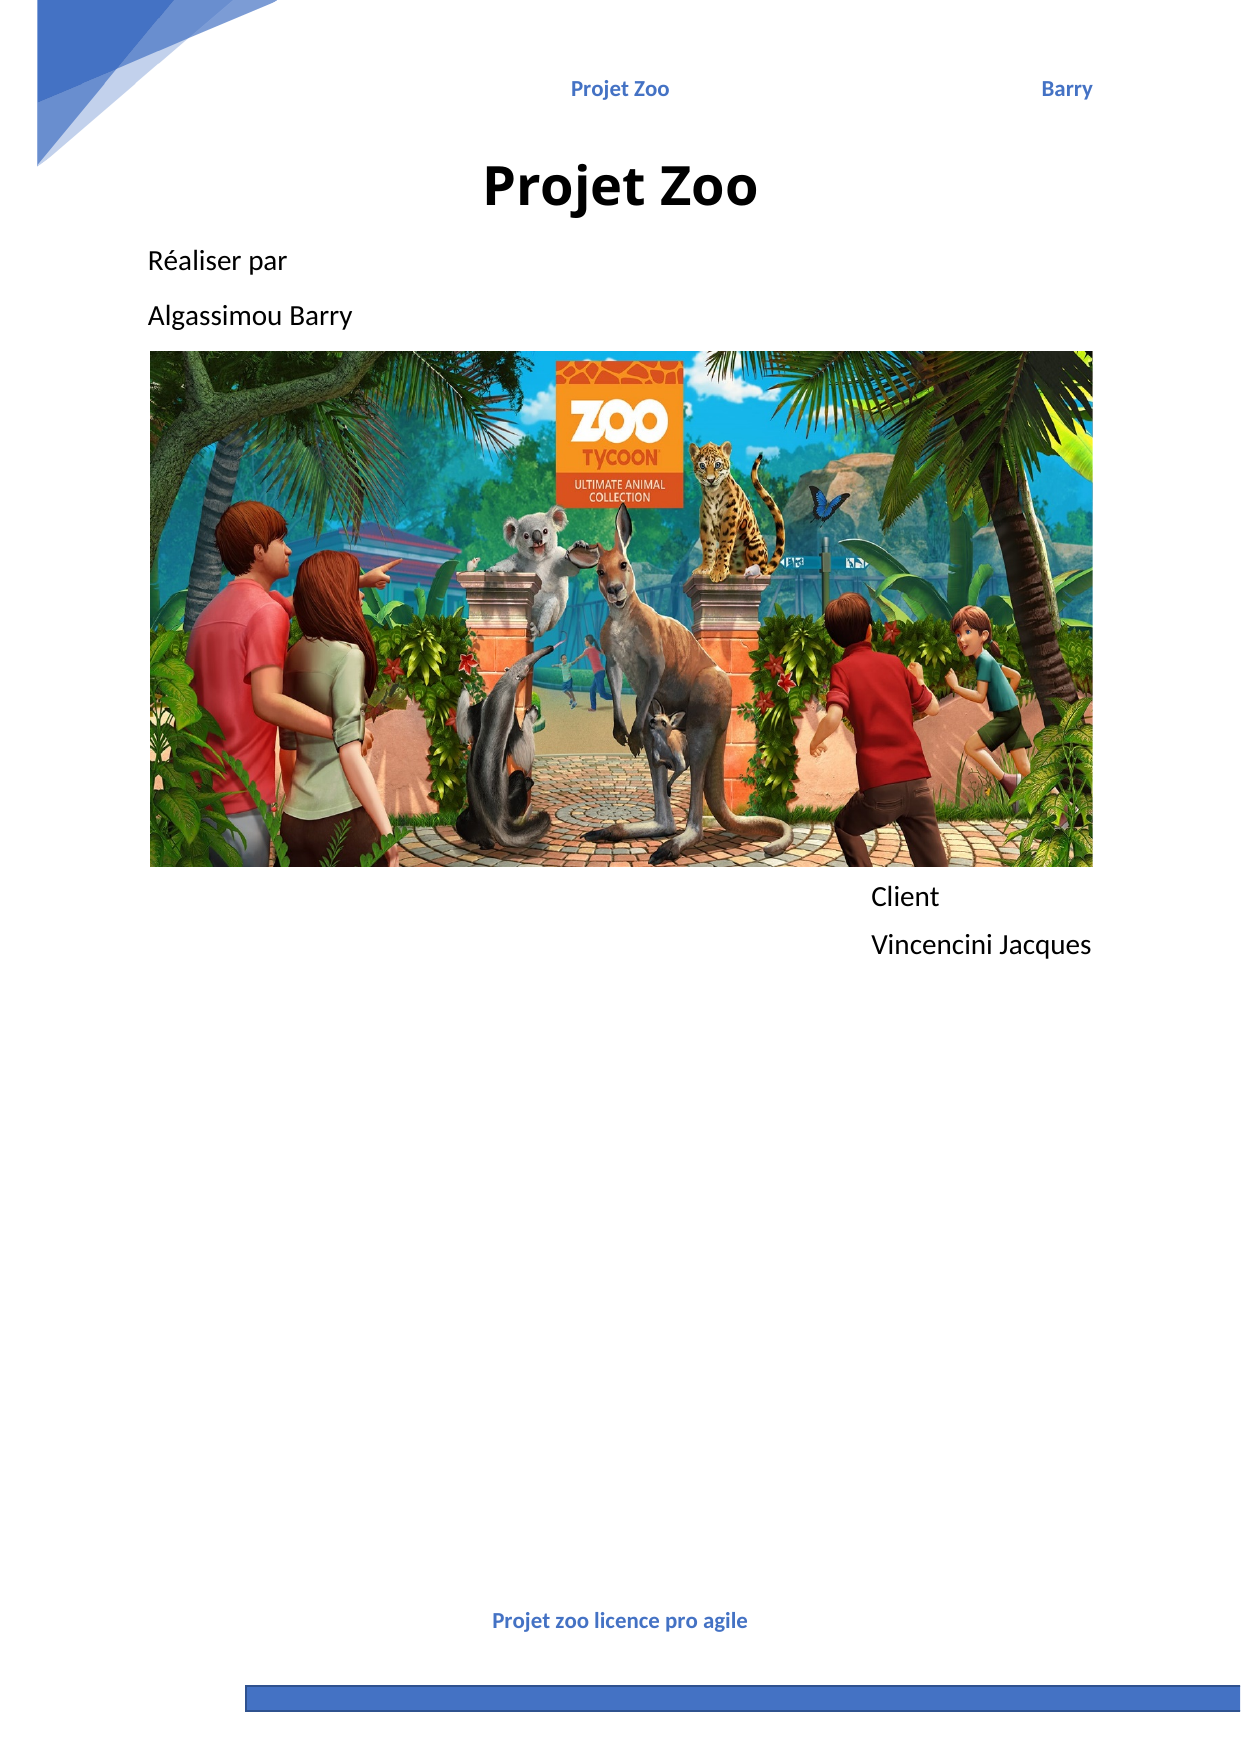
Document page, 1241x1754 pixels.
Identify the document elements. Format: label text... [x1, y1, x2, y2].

text Réaliser par [148, 242, 1093, 278]
text Projet Zoo [148, 148, 1093, 221]
text Algassimou Barry [148, 297, 1093, 332]
